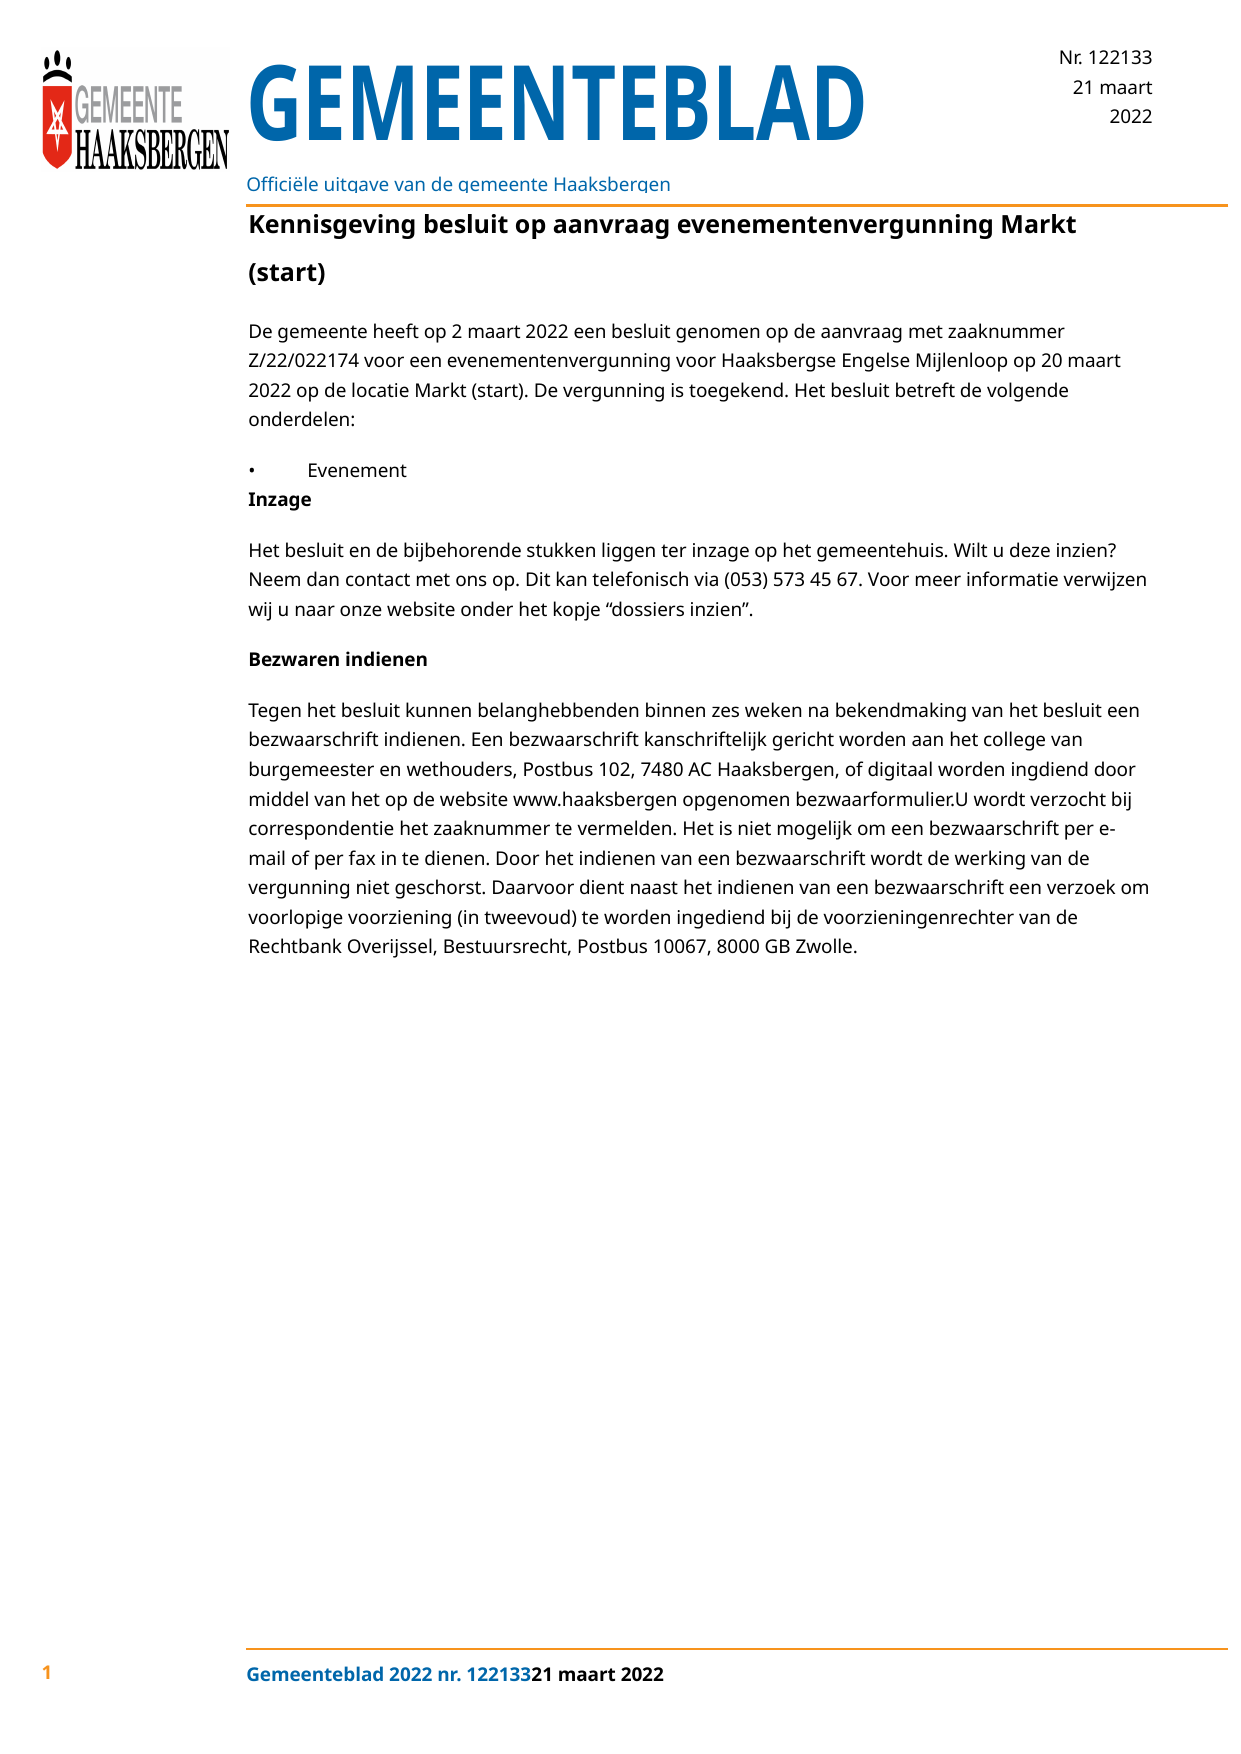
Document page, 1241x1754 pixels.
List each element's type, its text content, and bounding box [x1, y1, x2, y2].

text Inzage [248, 487, 1152, 512]
text Bezwaren indienen [248, 647, 1152, 672]
text Het besluit en de bijbehorende stukken liggen ter inzage op het gemeentehuis. Wilt u deze inzien? Neem dan contact met ons op. Dit kan telefonisch via (053) 573 45 67. Voor meer informatie verwijzen wij u naar onze website onder het kopje “dossiers inzien”. [248, 537, 1152, 622]
picture [41, 47, 231, 172]
text De gemeente heeft op 2 maart 2022 een besluit genomen op de aanvraag met zaaknummer Z/22/022174 voor een evenementenvergunning voor Haaksbergse Engelse Mijlenloop op 20 maart 2022 op de locatie Markt (start). De vergunning is toegekend. Het besluit betreft de volgende onderdelen: [248, 318, 1152, 432]
text Kennisgeving besluit op aanvraag evenementenvergunning Markt (start) [248, 207, 1152, 288]
text Tegen het besluit kunnen belanghebbenden binnen zes weken na bekendmaking van het besluit een bezwaarschrift indienen. Een bezwaarschrift kanschriftelijk gericht worden aan het college van burgemeester en wethouders, Postbus 102, 7480 AC Haaksbergen, of digitaal worden ingdiend door middel van het op de website www.haaksbergen opgenomen bezwaarformulier.U wordt verzocht bij correspondentie het zaaknummer te vermelden. Het is niet mogelijk om een bezwaarschrift per e-mail of per fax in te dienen. Door het indienen van een bezwaarschrift wordt de werking van de vergunning niet geschorst. Daarvoor dient naast het indienen van een bezwaarschrift een verzoek om voorlopige voorziening (in tweevoud) te worden ingediend bij de voorzieningenrechter van de Rechtbank Overijssel, Bestuursrecht, Postbus 10067, 8000 GB Zwolle. [248, 697, 1152, 959]
list Evenement [248, 457, 1152, 483]
